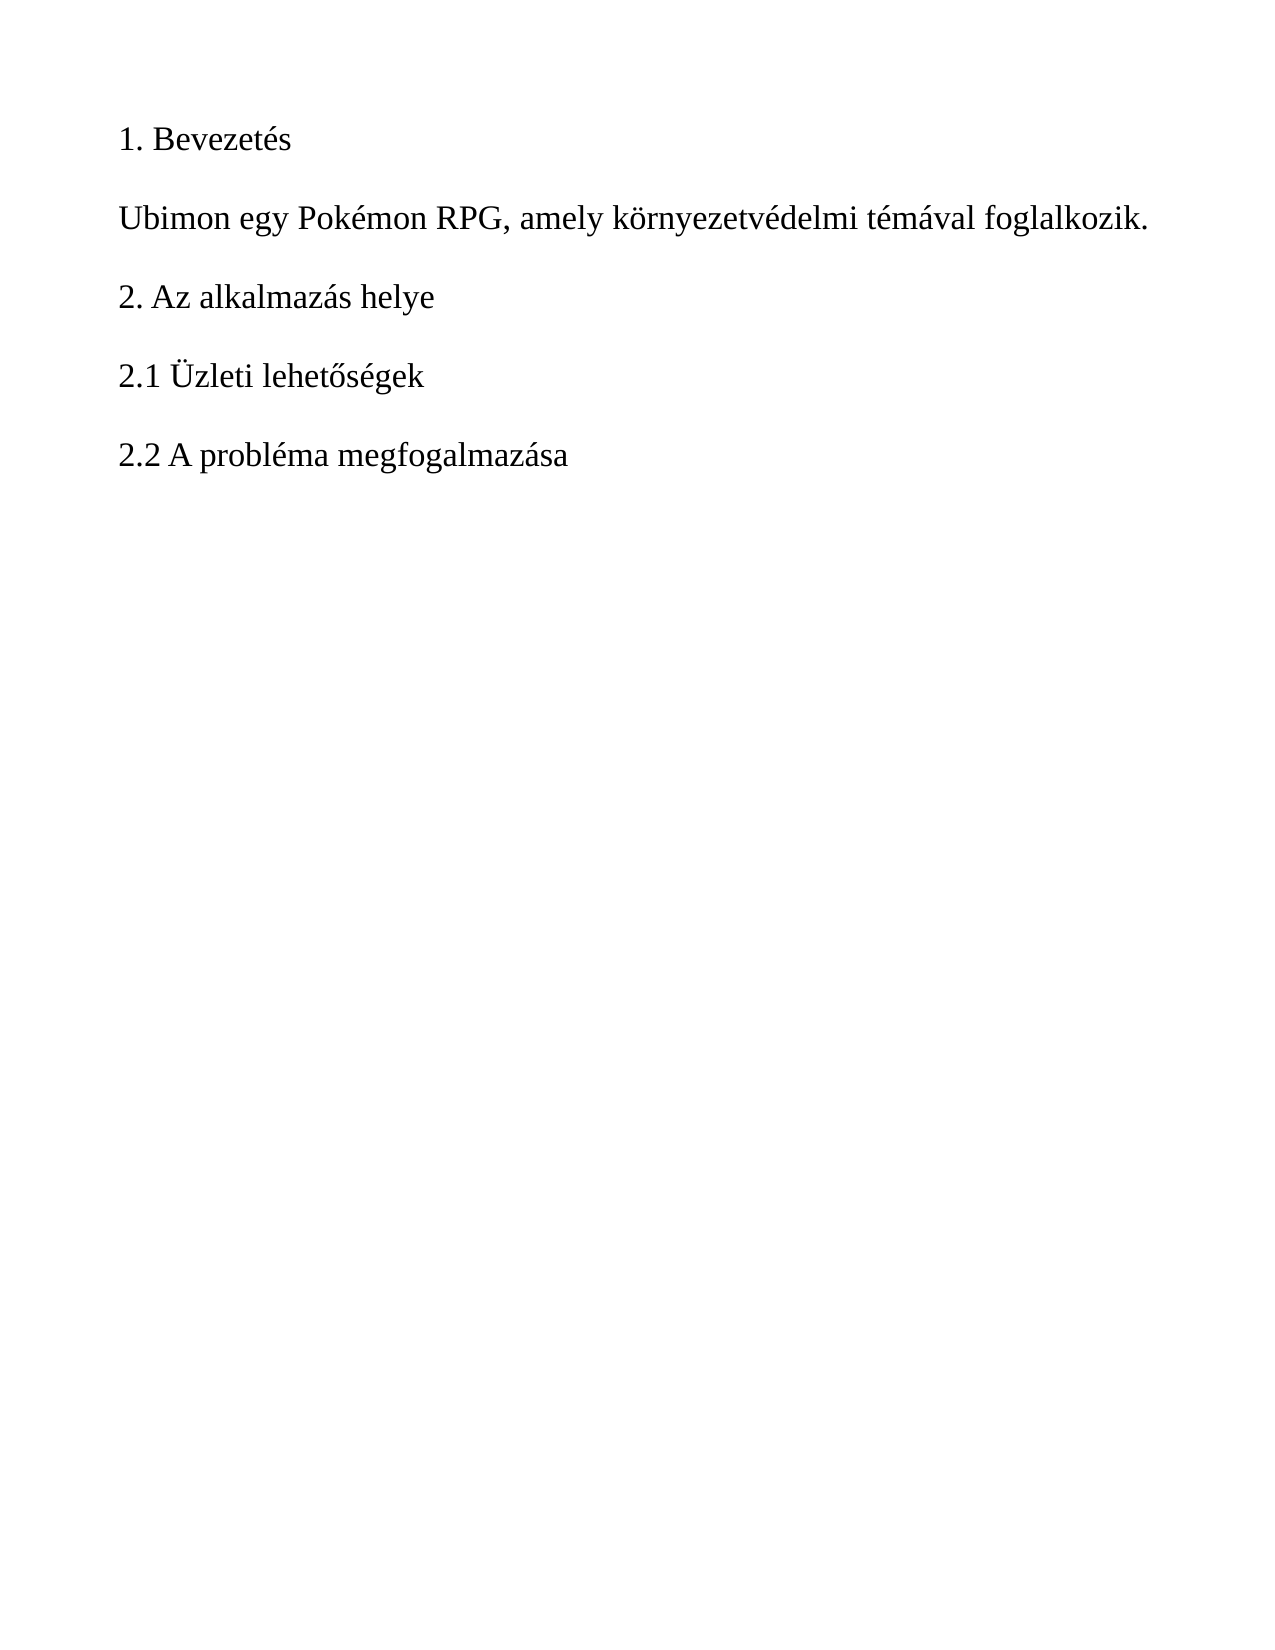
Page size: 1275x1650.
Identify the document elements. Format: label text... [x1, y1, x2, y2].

text 2. Az alkalmazás helye [118, 276, 1157, 316]
text 2.2 A probléma megfogalmazása [118, 434, 1157, 473]
text 1. Bevezetés [118, 118, 1157, 158]
text 2.1 Üzleti lehetőségek [118, 355, 1157, 394]
text Ubimon egy Pokémon RPG, amely környezetvédelmi témával foglalkozik. [118, 197, 1157, 237]
